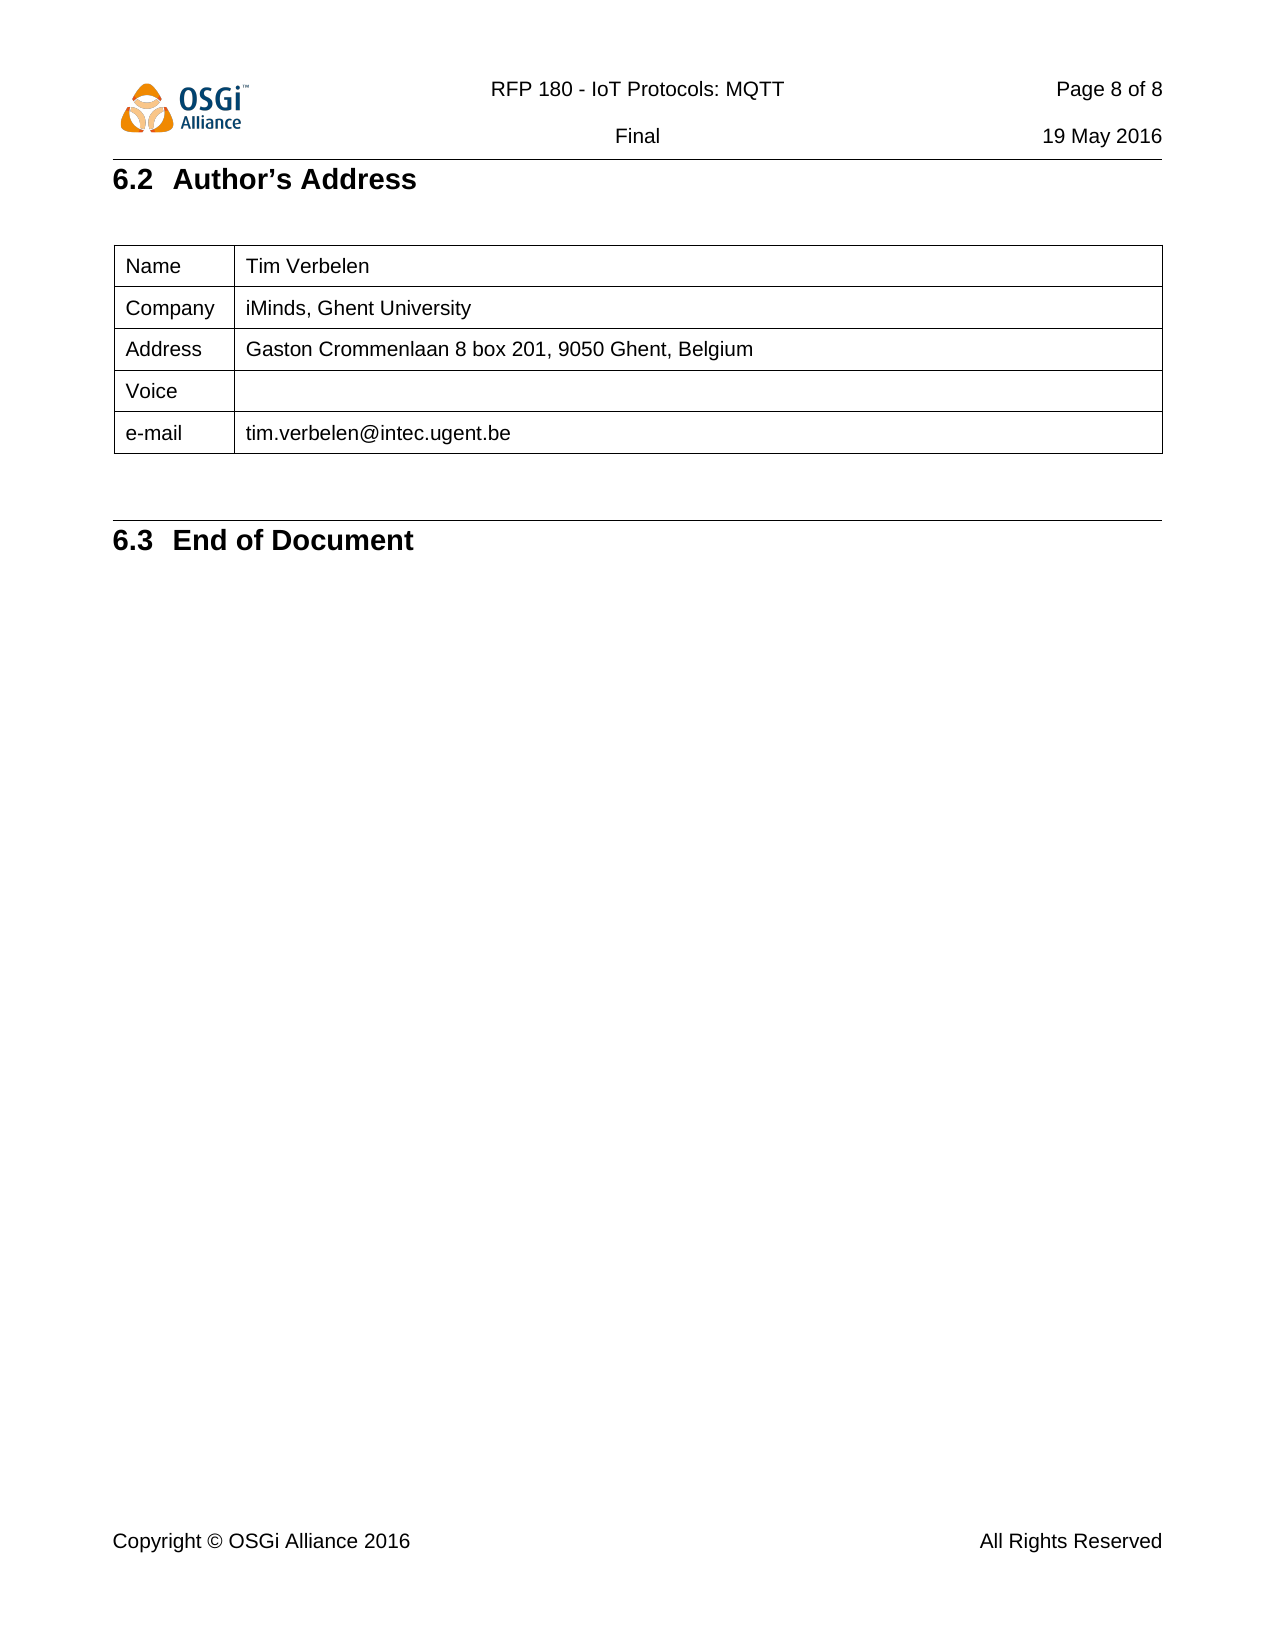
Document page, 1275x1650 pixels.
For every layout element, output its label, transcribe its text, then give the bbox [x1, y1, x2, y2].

table_cell Voice [115, 371, 234, 411]
table_cell iMinds, Ghent University [235, 287, 1162, 328]
picture [113, 76, 257, 140]
subtitle Author’s Address [112, 160, 1162, 196]
table_header Tim Verbelen [235, 246, 1162, 286]
table_header Name [115, 246, 234, 286]
table_cell Gaston Crommenlaan 8 box 201, 9050 Ghent, Belgium [235, 329, 1162, 369]
table_cell tim.verbelen@intec.ugent.be [235, 412, 1162, 453]
subtitle End of Document [112, 521, 1162, 556]
table_cell Company [115, 287, 234, 328]
table_cell Address [115, 329, 234, 369]
table_cell e-mail [115, 412, 234, 453]
table_cell [235, 371, 1162, 411]
